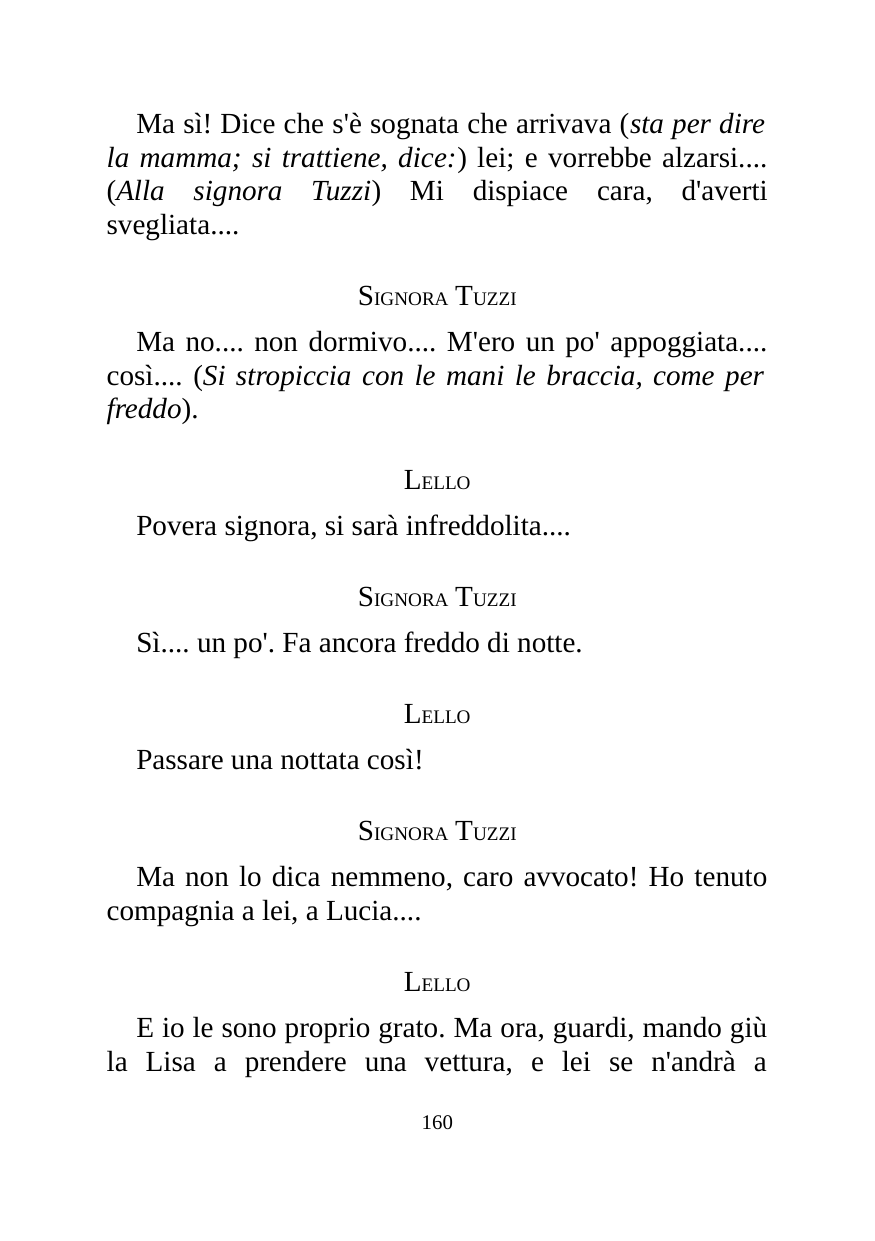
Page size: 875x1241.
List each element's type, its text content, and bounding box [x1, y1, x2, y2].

text Ma no.... non dormivo.... M'ero un po' appoggiata.... così.... (Si stropiccia con le mani le braccia, come per freddo). [106, 324, 768, 425]
text Sì.... un po'. Fa ancora freddo di notte. [106, 625, 768, 659]
text Lello [106, 964, 768, 998]
text Ma non lo dica nemmeno, caro avvocato! Ho tenuto compagnia a lei, a Lucia.... [106, 859, 768, 927]
text Passare una nottata così! [106, 742, 768, 776]
text Povera signora, si sarà infreddolita.... [106, 508, 768, 542]
text Signora Tuzzi [106, 278, 768, 312]
text Signora Tuzzi [106, 813, 768, 847]
text Lello [106, 462, 768, 496]
text Signora Tuzzi [106, 579, 768, 613]
text Lello [106, 696, 768, 730]
text E io le sono proprio grato. Ma ora, guardi, mando giù la Lisa a prendere una vettura, e lei se n'andrà a [106, 1010, 768, 1077]
text Ma sì! Dice che s'è sognata che arrivava (sta per dire la mamma; si trattiene, dice:) lei; e vorrebbe alzarsi.... (Alla signora Tuzzi) Mi dispiace cara, d'averti svegliata.... [106, 106, 768, 241]
